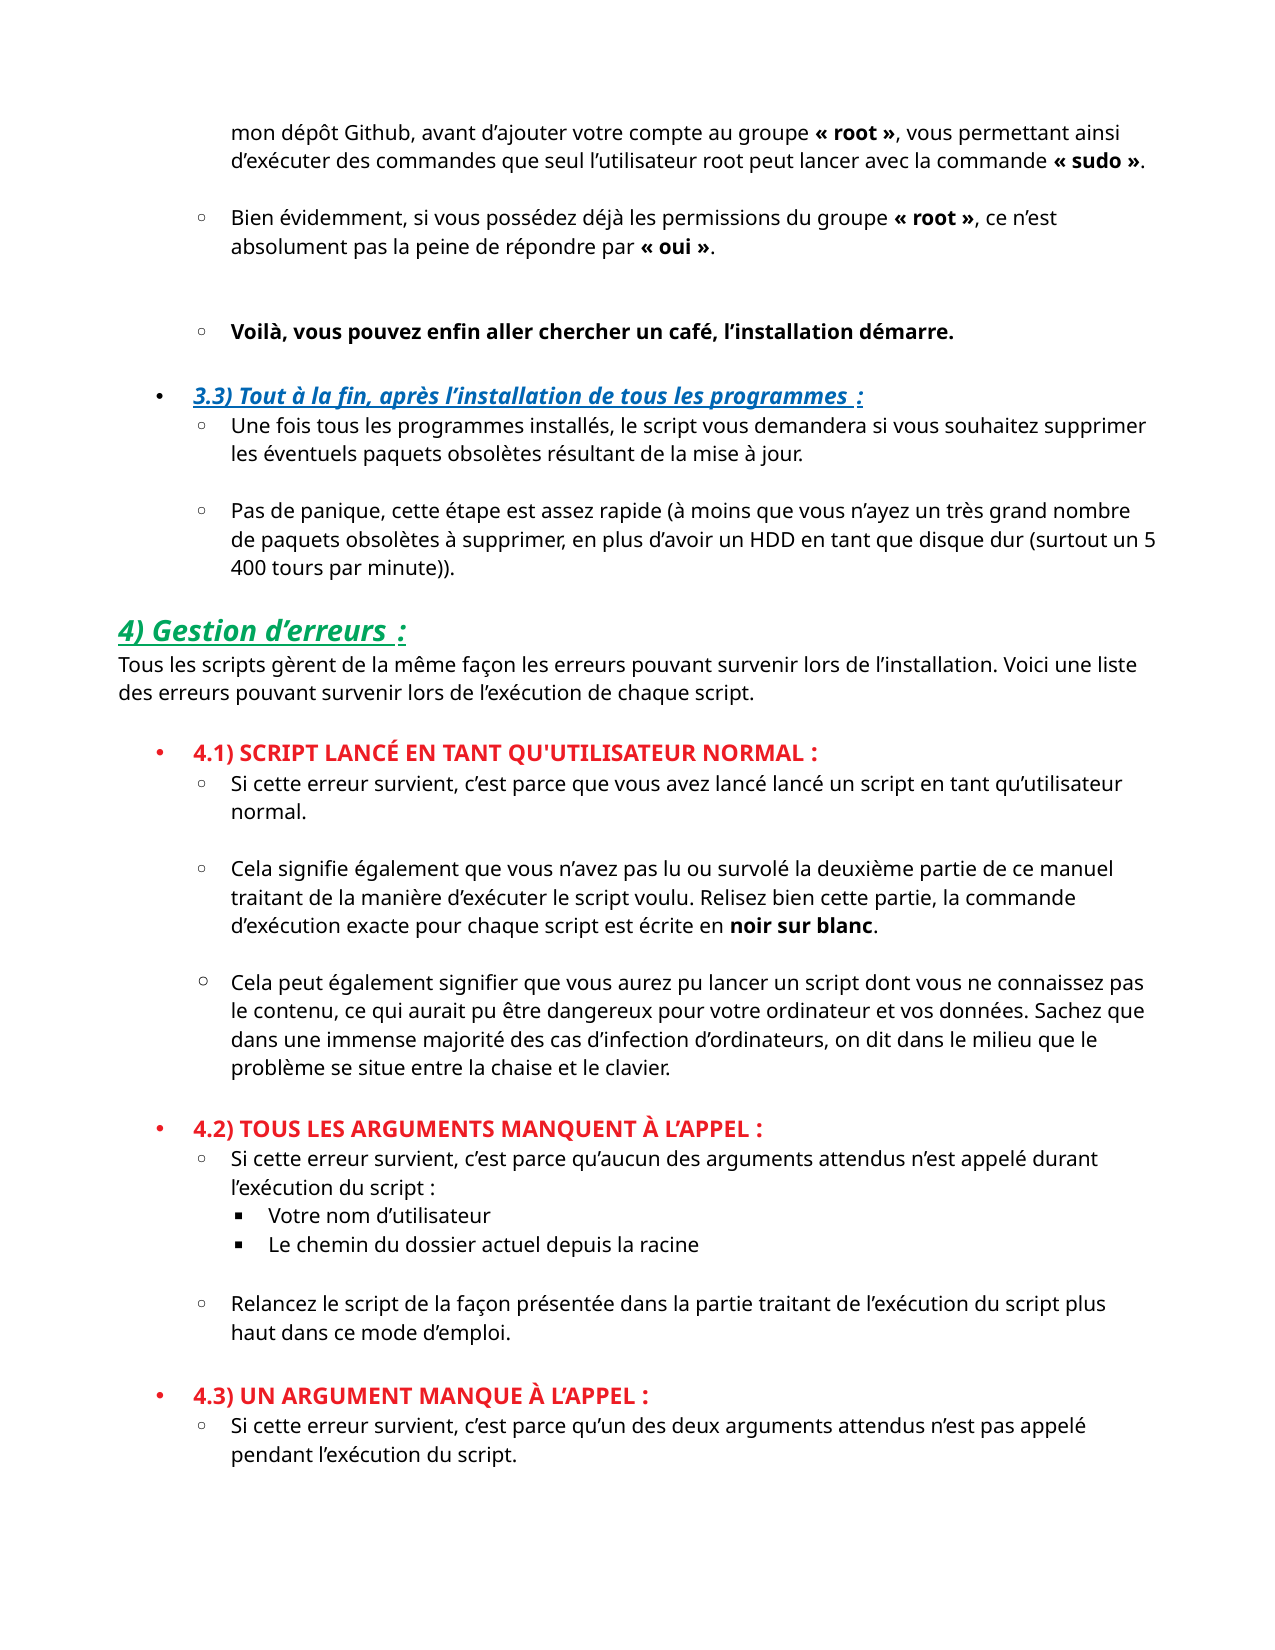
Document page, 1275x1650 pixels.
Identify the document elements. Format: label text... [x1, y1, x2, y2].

list 4.1) SCRIPT LANCÉ EN TANT QU'UTILISATEUR NORMAL : [156, 735, 1157, 769]
list Si cette erreur survient, c’est parce qu’un des deux arguments attendus n’est pas appelé pendant l’exécution du script. [193, 1412, 1157, 1468]
text Tous les scripts gèrent de la même façon les erreurs pouvant survenir lors de l’installation. Voici une liste des erreurs pouvant survenir lors de l’exécution de chaque script. [118, 650, 1157, 707]
list Cela signifie également que vous n’avez pas lu ou survolé la deuxième partie de ce manuel traitant de la manière d’exécuter le script voulu. Relisez bien cette partie, la commande d’exécution exacte pour chaque script est écrite en noir sur blanc. [193, 854, 1157, 940]
list 3.3) Tout à la fin, après l’installation de tous les programmes : [156, 380, 1157, 411]
list Une fois tous les programmes installés, le script vous demandera si vous souhaitez supprimer les éventuels paquets obsolètes résultant de la mise à jour. [193, 411, 1157, 468]
list Votre nom d’utilisateur [231, 1201, 1157, 1230]
list Pas de panique, cette étape est assez rapide (à moins que vous n’ayez un très grand nombre de paquets obsolètes à supprimer, en plus d’avoir un HDD en tant que disque dur (surtout un 5 400 tours par minute)). [193, 496, 1157, 582]
list Cela peut également signifier que vous aurez pu lancer un script dont vous ne connaissez pas le contenu, ce qui aurait pu être dangereux pour votre ordinateur et vos données. Sachez que dans une immense majorité des cas d’infection d’ordinateurs, on dit dans le milieu que le problème se situe entre la chaise et le clavier. [193, 968, 1157, 1082]
list 4.3) UN ARGUMENT MANQUE À L’APPEL : [156, 1377, 1157, 1412]
text 4) Gestion d’erreurs : [118, 610, 1157, 650]
list Si cette erreur survient, c’est parce que vous avez lancé lancé un script en tant qu’utilisateur normal. [193, 769, 1157, 826]
list Relancez le script de la façon présentée dans la partie traitant de l’exécution du script plus haut dans ce mode d’emploi. [193, 1289, 1157, 1346]
list Le chemin du dossier actuel depuis la racine [231, 1230, 1157, 1258]
list Bien évidemment, si vous possédez déjà les permissions du groupe « root », ce n’est absolument pas la peine de répondre par « oui ». [193, 203, 1157, 260]
list Voilà, vous pouvez enfin aller chercher un café, l’installation démarre. [193, 317, 1157, 346]
list 4.2) TOUS LES ARGUMENTS MANQUENT À L’APPEL : [156, 1110, 1157, 1144]
list mon dépôt Github, avant d’ajouter votre compte au groupe « root », vous permettant ainsi d’exécuter des commandes que seul l’utilisateur root peut lancer avec la commande « sudo ». [193, 118, 1157, 175]
list Si cette erreur survient, c’est parce qu’aucun des arguments attendus n’est appelé durant l’exécution du script : [193, 1144, 1157, 1201]
